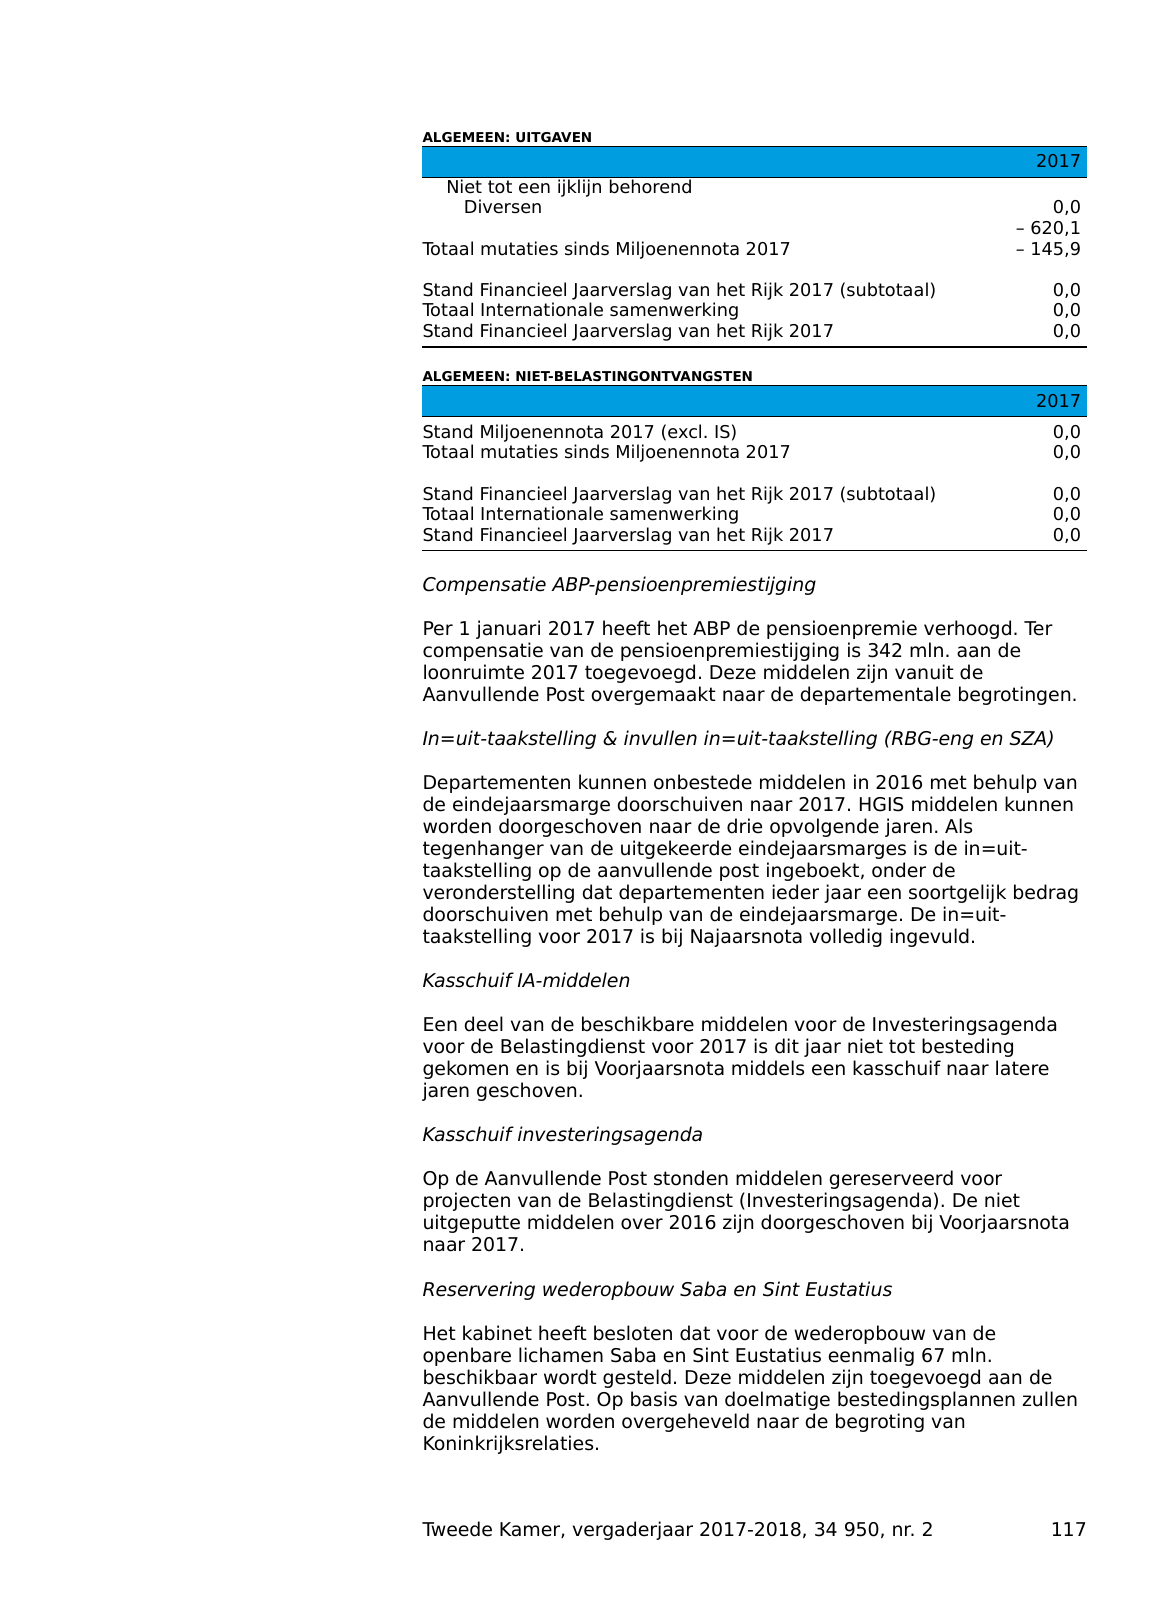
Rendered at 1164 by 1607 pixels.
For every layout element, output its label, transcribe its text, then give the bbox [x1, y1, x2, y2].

table_cell 0,0 [969, 504, 1087, 525]
table_cell [422, 178, 440, 197]
text Het kabinet heeft besloten dat voor de wederopbouw van de openbare lichamen Saba en Sint Eustatius eenmalig 67 mln. beschikbaar wordt gesteld. Deze middelen zijn toegevoegd aan de Aanvullende Post. Op basis van doelmatige bestedingsplannen zullen de middelen worden overgeheveld naar de begroting van Koninkrijksrelaties. [422, 1323, 1087, 1454]
table_cell 0,0 [969, 321, 1087, 346]
table_cell Totaal Internationale samenwerking [422, 300, 968, 321]
table_cell [422, 197, 440, 218]
subtitle Kasschuif investeringsagenda [422, 1124, 1087, 1146]
subtitle Compensatie ABP-pensioenpremiestijging [422, 573, 1087, 595]
table_cell [969, 259, 1087, 280]
table_header ALGEMEEN: UITGAVEN [422, 130, 1087, 146]
table_cell [422, 463, 968, 484]
table_cell 2017 [969, 147, 1087, 177]
text Op de Aanvullende Post stonden middelen gereserveerd voor projecten van de Belastingdienst (Investeringsagenda). De niet uitgeputte middelen over 2016 zijn doorgeschoven bij Voorjaarsnota naar 2017. [422, 1168, 1087, 1256]
table_cell [440, 197, 458, 218]
table_cell 0,0 [969, 417, 1087, 442]
table_cell – 620,1 [969, 218, 1087, 238]
table_cell 0,0 [969, 300, 1087, 321]
table_cell 0,0 [969, 525, 1087, 550]
table_cell [440, 259, 458, 280]
table_cell 0,0 [969, 484, 1087, 504]
table_cell 0,0 [969, 443, 1087, 463]
table_cell [440, 218, 458, 238]
table_cell 0,0 [969, 197, 1087, 218]
table_cell Stand Miljoenennota 2017 (excl. IS) [422, 417, 968, 442]
subtitle Reservering wederopbouw Saba en Sint Eustatius [422, 1278, 1087, 1300]
table_cell Stand Financieel Jaarverslag van het Rijk 2017 [422, 525, 968, 550]
table_cell Totaal mutaties sinds Miljoenennota 2017 [422, 443, 968, 463]
table_cell Totaal Internationale samenwerking [422, 504, 968, 525]
table_cell [458, 218, 968, 238]
table_header ALGEMEEN: NIET-BELASTINGONTVANGSTEN [422, 369, 1087, 385]
text Per 1 januari 2017 heeft het ABP de pensioenpremie verhoogd. Ter compensatie van de pensioenpremiestijging is 342 mln. aan de loonruimte 2017 toegevoegd. Deze middelen zijn vanuit de Aanvullende Post overgemaakt naar de departementale begrotingen. [422, 618, 1087, 706]
table_cell – 145,9 [969, 239, 1087, 259]
subtitle Kasschuif IA-middelen [422, 970, 1087, 992]
subtitle In=uit-taakstelling & invullen in=uit-taakstelling (RBG-eng en SZA) [422, 728, 1087, 750]
text Departementen kunnen onbestede middelen in 2016 met behulp van de eindejaarsmarge doorschuiven naar 2017. HGIS middelen kunnen worden doorgeschoven naar de drie opvolgende jaren. Als tegenhanger van de uitgekeerde eindejaarsmarges is de in=uit-taakstelling op de aanvullende post ingeboekt, onder de veronderstelling dat departementen ieder jaar een soortgelijk bedrag doorschuiven met behulp van de eindejaarsmarge. De in=uit-taakstelling voor 2017 is bij Najaarsnota volledig ingevuld. [422, 772, 1087, 948]
table_cell [422, 218, 440, 238]
table_cell 2017 [969, 386, 1087, 416]
table_cell Stand Financieel Jaarverslag van het Rijk 2017 [422, 321, 968, 346]
table_cell [458, 259, 968, 280]
text Een deel van de beschikbare middelen voor de Investeringsagenda voor de Belastingdienst voor 2017 is dit jaar niet tot besteding gekomen en is bij Voorjaarsnota middels een kasschuif naar latere jaren geschoven. [422, 1014, 1087, 1102]
table_cell Stand Financieel Jaarverslag van het Rijk 2017 (subtotaal) [422, 280, 968, 300]
table_cell [422, 386, 968, 416]
table_cell [969, 178, 1087, 197]
table_cell Niet tot een ijklijn behorend [440, 178, 968, 197]
table_cell Totaal mutaties sinds Miljoenennota 2017 [422, 239, 968, 259]
table_cell [422, 259, 440, 280]
table_cell Stand Financieel Jaarverslag van het Rijk 2017 (subtotaal) [422, 484, 968, 504]
table_cell [422, 147, 968, 177]
table_cell Diversen [458, 197, 968, 218]
table_cell 0,0 [969, 280, 1087, 300]
table_cell [969, 463, 1087, 484]
